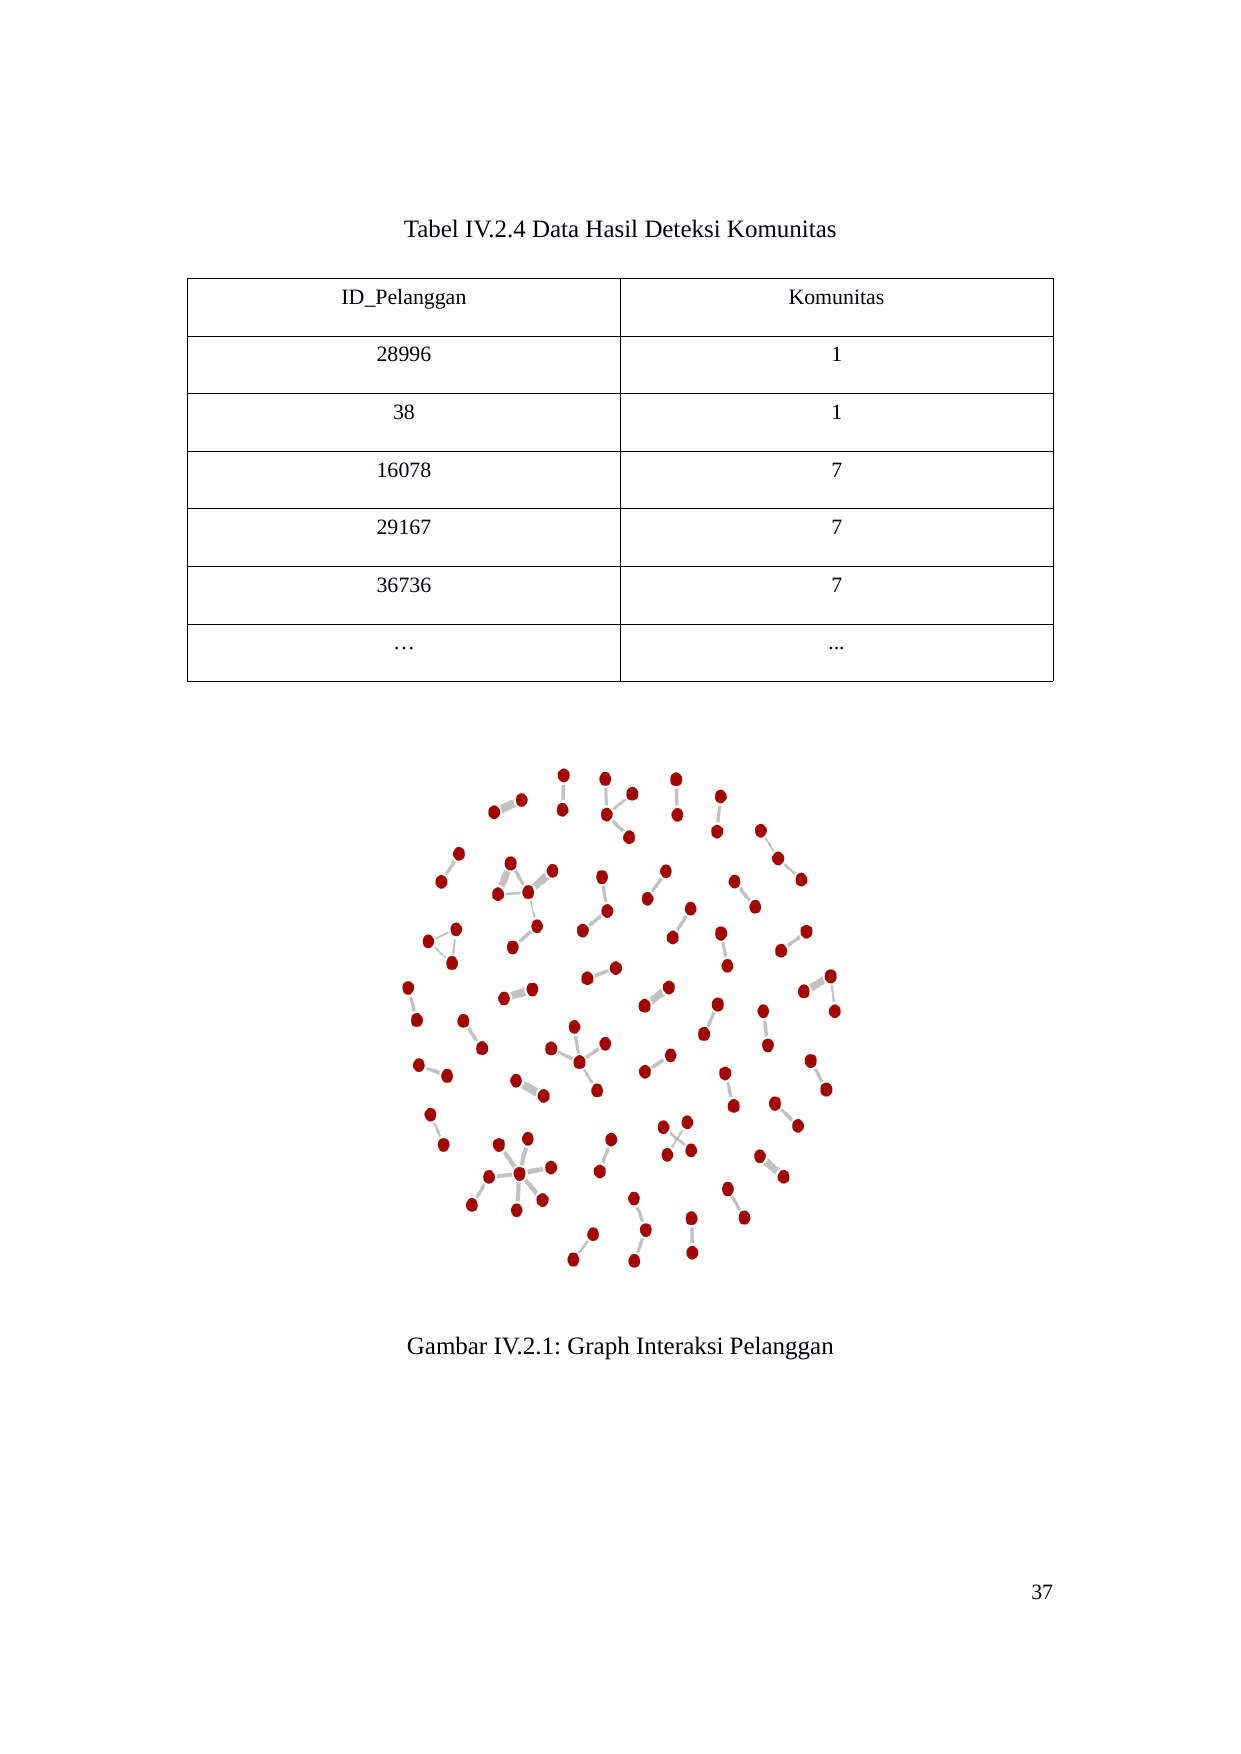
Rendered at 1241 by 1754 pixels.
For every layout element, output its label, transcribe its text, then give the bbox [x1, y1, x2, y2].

table_cell 1 [621, 337, 1053, 393]
table_cell 7 [621, 509, 1053, 566]
text Gambar IV.2.1: Graph Interaksi Pelanggan [259, 1331, 981, 1359]
table_header ID_Pelanggan [188, 279, 620, 336]
table_header Komunitas [621, 279, 1053, 336]
table_cell 36736 [188, 567, 620, 623]
table_cell … [188, 625, 620, 681]
table_cell 28996 [188, 337, 620, 393]
table_cell 1 [621, 394, 1053, 451]
table_cell 7 [621, 567, 1053, 623]
table_cell 7 [621, 452, 1053, 508]
table_cell 16078 [188, 452, 620, 508]
table_cell 29167 [188, 509, 620, 566]
text Tabel IV.2.4 Data Hasil Deteksi Komunitas [187, 214, 1053, 243]
table_cell 38 [188, 394, 620, 451]
table_cell ... [621, 625, 1053, 681]
picture [383, 757, 857, 1281]
